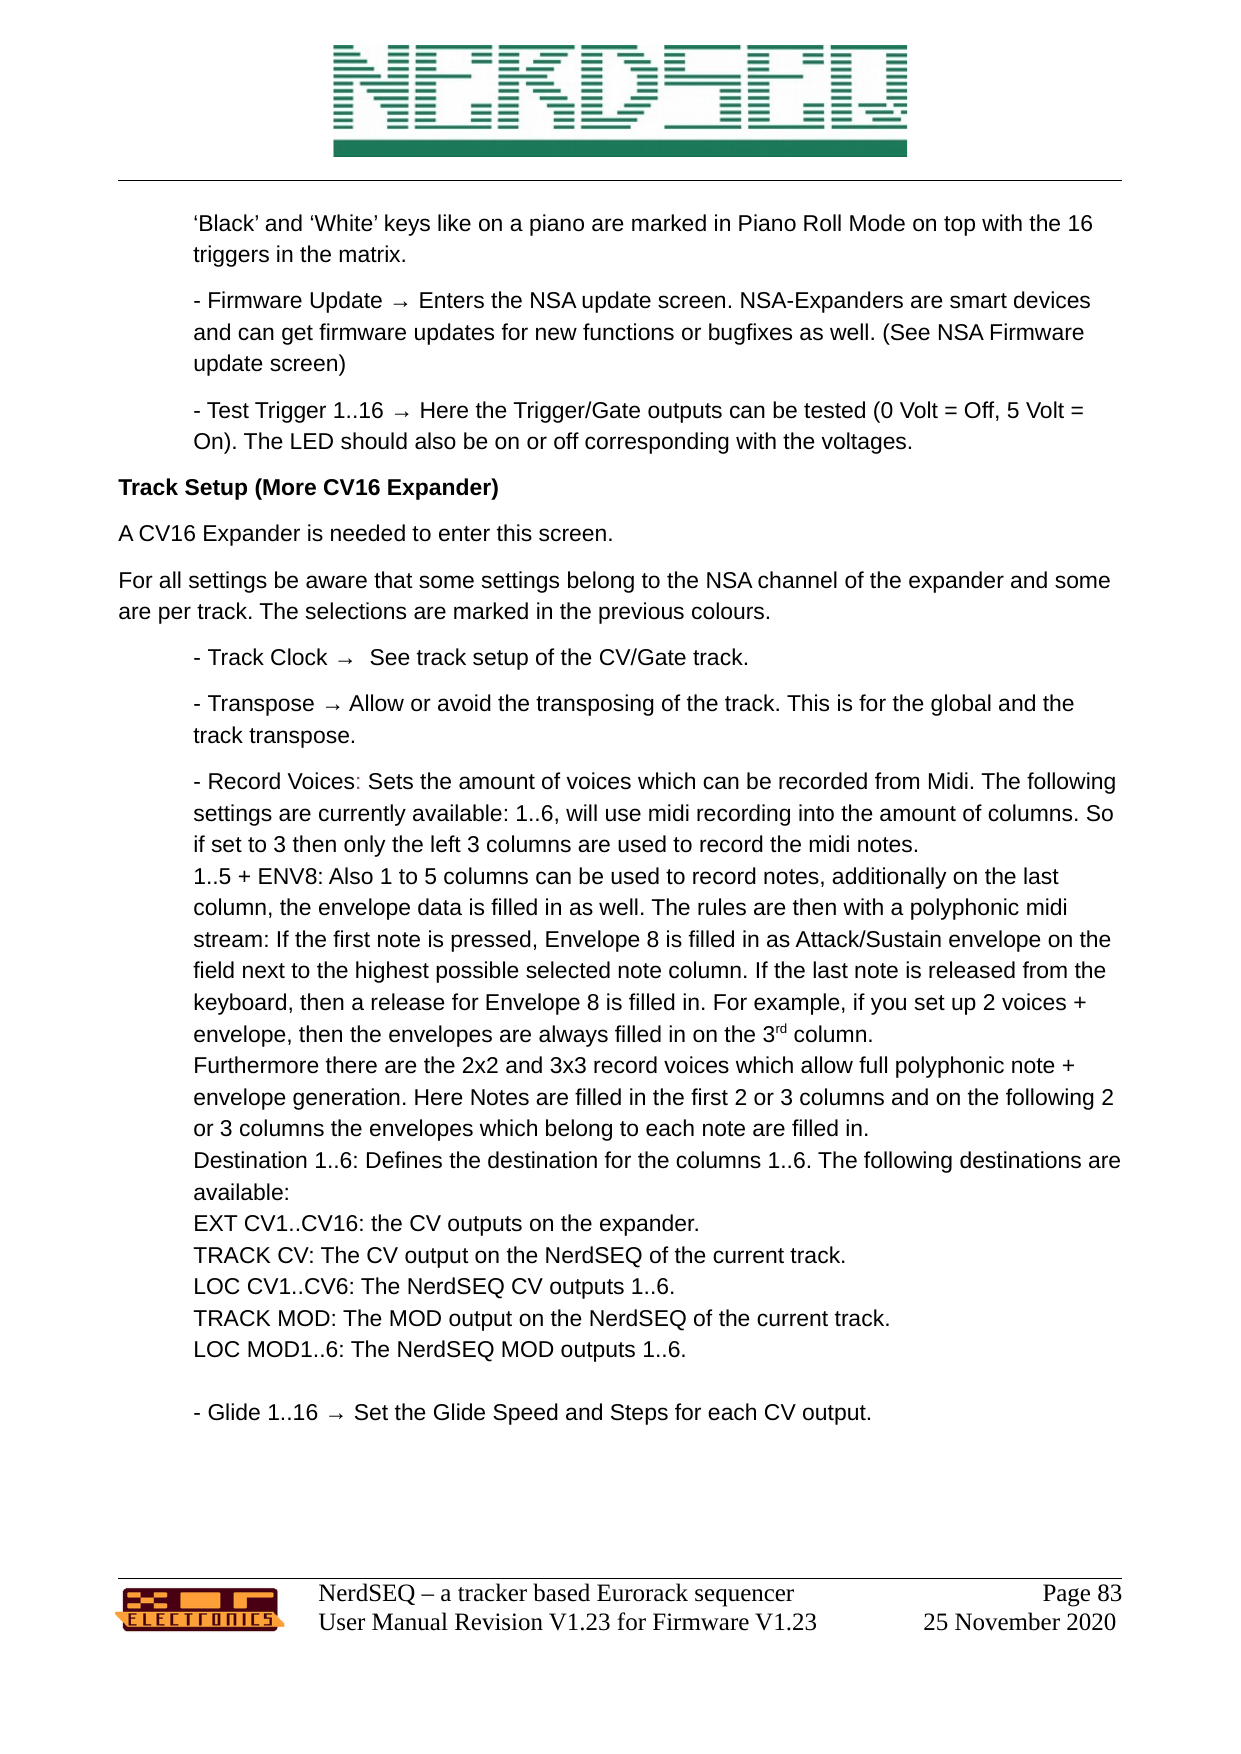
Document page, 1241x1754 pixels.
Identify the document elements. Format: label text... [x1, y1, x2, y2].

text ‘Black’ and ‘White’ keys like on a piano are marked in Piano Roll Mode on top with the 16 triggers in the matrix. [193, 209, 1122, 267]
text For all settings be aware that some settings belong to the NSA channel of the expander and some are per track. The selections are marked in the previous colours. [118, 567, 1122, 624]
text EXT CV1..CV16: the CV outputs on the expander. [193, 1210, 1122, 1236]
text TRACK MOD: The MOD output on the NerdSEQ of the current track. [193, 1305, 1122, 1331]
text LOC CV1..CV6: The NerdSEQ CV outputs 1..6. [193, 1273, 1122, 1299]
text - Test Trigger 1..16 → Here the Trigger/Gate outputs can be tested (0 Volt = Off, 5 Volt = On). The LED should also be on or off corresponding with the voltages. [193, 397, 1122, 454]
picture [115, 1584, 285, 1634]
text - Transpose → Allow or avoid the transposing of the track. This is for the global and the track transpose. [118, 690, 1122, 748]
text Track Setup (More CV16 Expander) [118, 474, 1122, 501]
text - Firmware Update → Enters the NSA update screen. NSA-Expanders are smart devices and can get firmware updates for new functions or bugfixes as well. (See NSA Firmware update screen) [193, 287, 1122, 377]
text 1..5 + ENV8: Also 1 to 5 columns can be used to record notes, additionally on the last column, the envelope data is filled in as well. The rules are then with a polyphonic midi stream: If the first note is pressed, Envelope 8 is filled in as Attack/Sustain envelope on the field next to the highest possible selected note column. If the last note is released from the keyboard, then a release for Envelope 8 is filled in. For example, if you set up 2 voices + envelope, then the envelopes are always filled in on the 3rd column. [193, 863, 1122, 1047]
text Destination 1..6: Defines the destination for the columns 1..6. The following destinations are available: [193, 1147, 1122, 1205]
text TRACK CV: The CV output on the NerdSEQ of the current track. [193, 1242, 1122, 1268]
text Furthermore there are the 2x2 and 3x3 record voices which allow full polyphonic note + envelope generation. Here Notes are filled in the first 2 or 3 columns and on the following 2 or 3 columns the envelopes which belong to each note are filled in. [193, 1052, 1122, 1142]
text - Record Voices: Sets the amount of voices which can be recorded from Midi. The following settings are currently available: 1..6, will use midi recording into the amount of columns. So if set to 3 then only the left 3 columns are used to record the midi notes. [193, 768, 1122, 858]
text - Glide 1..16 → Set the Glide Speed and Steps for each CV output. [193, 1399, 1122, 1426]
picture [333, 45, 908, 157]
text - Track Clock → See track setup of the CV/Gate track. [118, 644, 1122, 671]
text A CV16 Expander is needed to enter this screen. [118, 520, 1122, 547]
text LOC MOD1..6: The NerdSEQ MOD outputs 1..6. [193, 1336, 1122, 1363]
